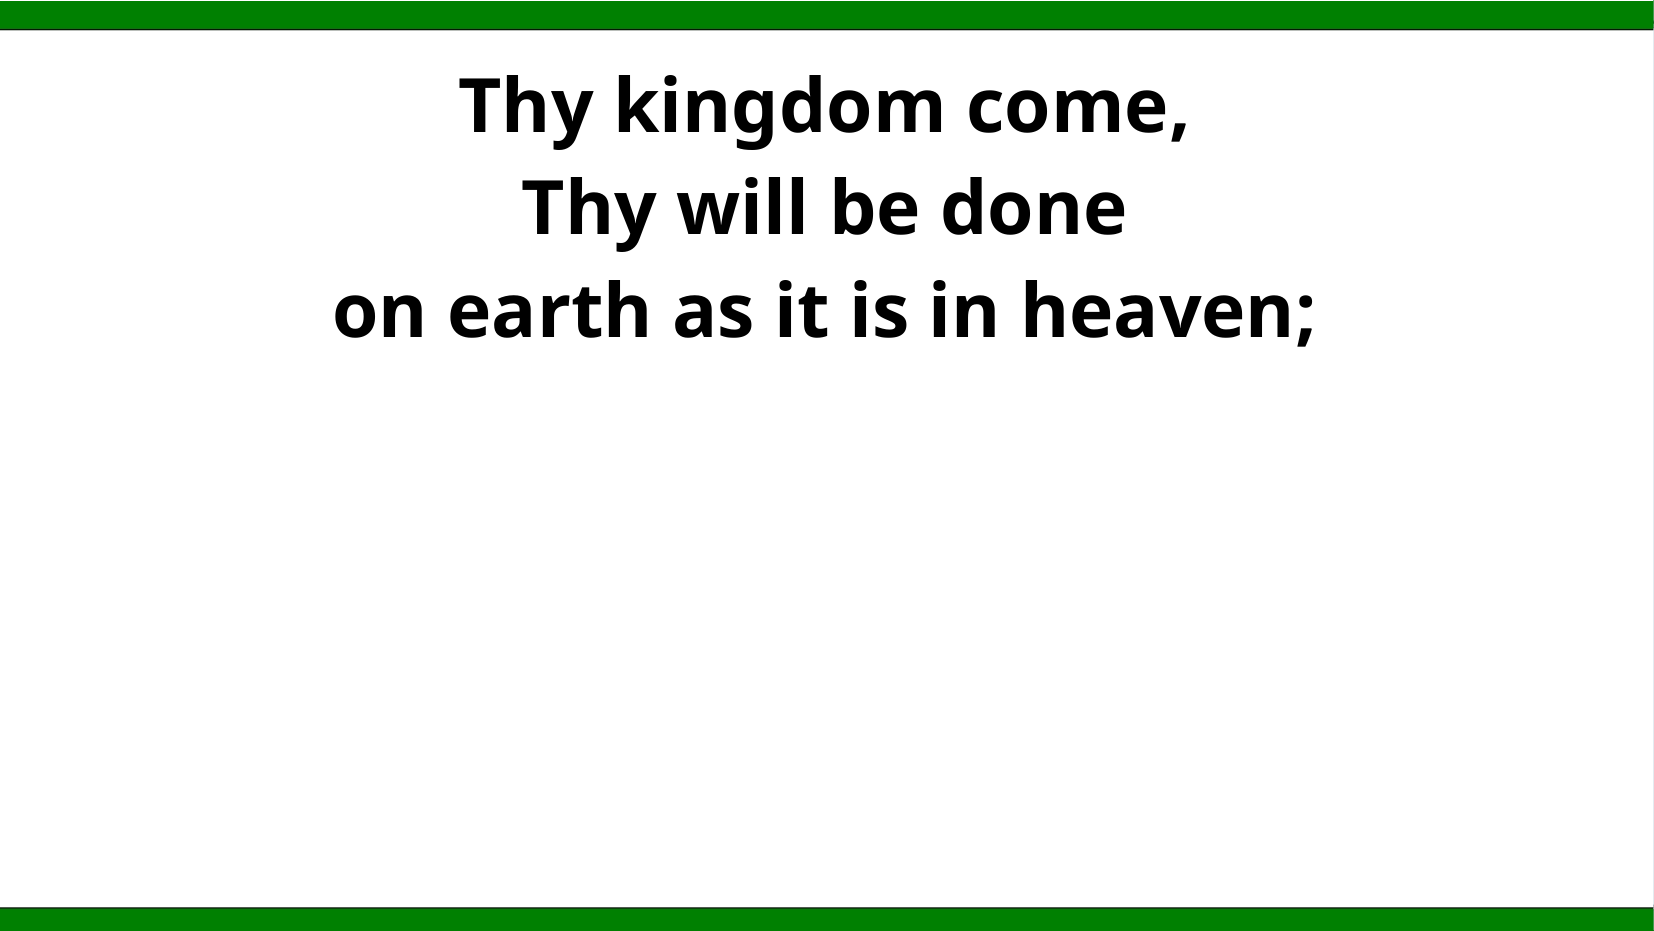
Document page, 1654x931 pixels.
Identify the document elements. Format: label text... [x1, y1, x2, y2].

picture [0, 0, 1654, 931]
text_box Thy kingdom come, Thy will be done on earth as it is in heaven; [75, 45, 1576, 360]
